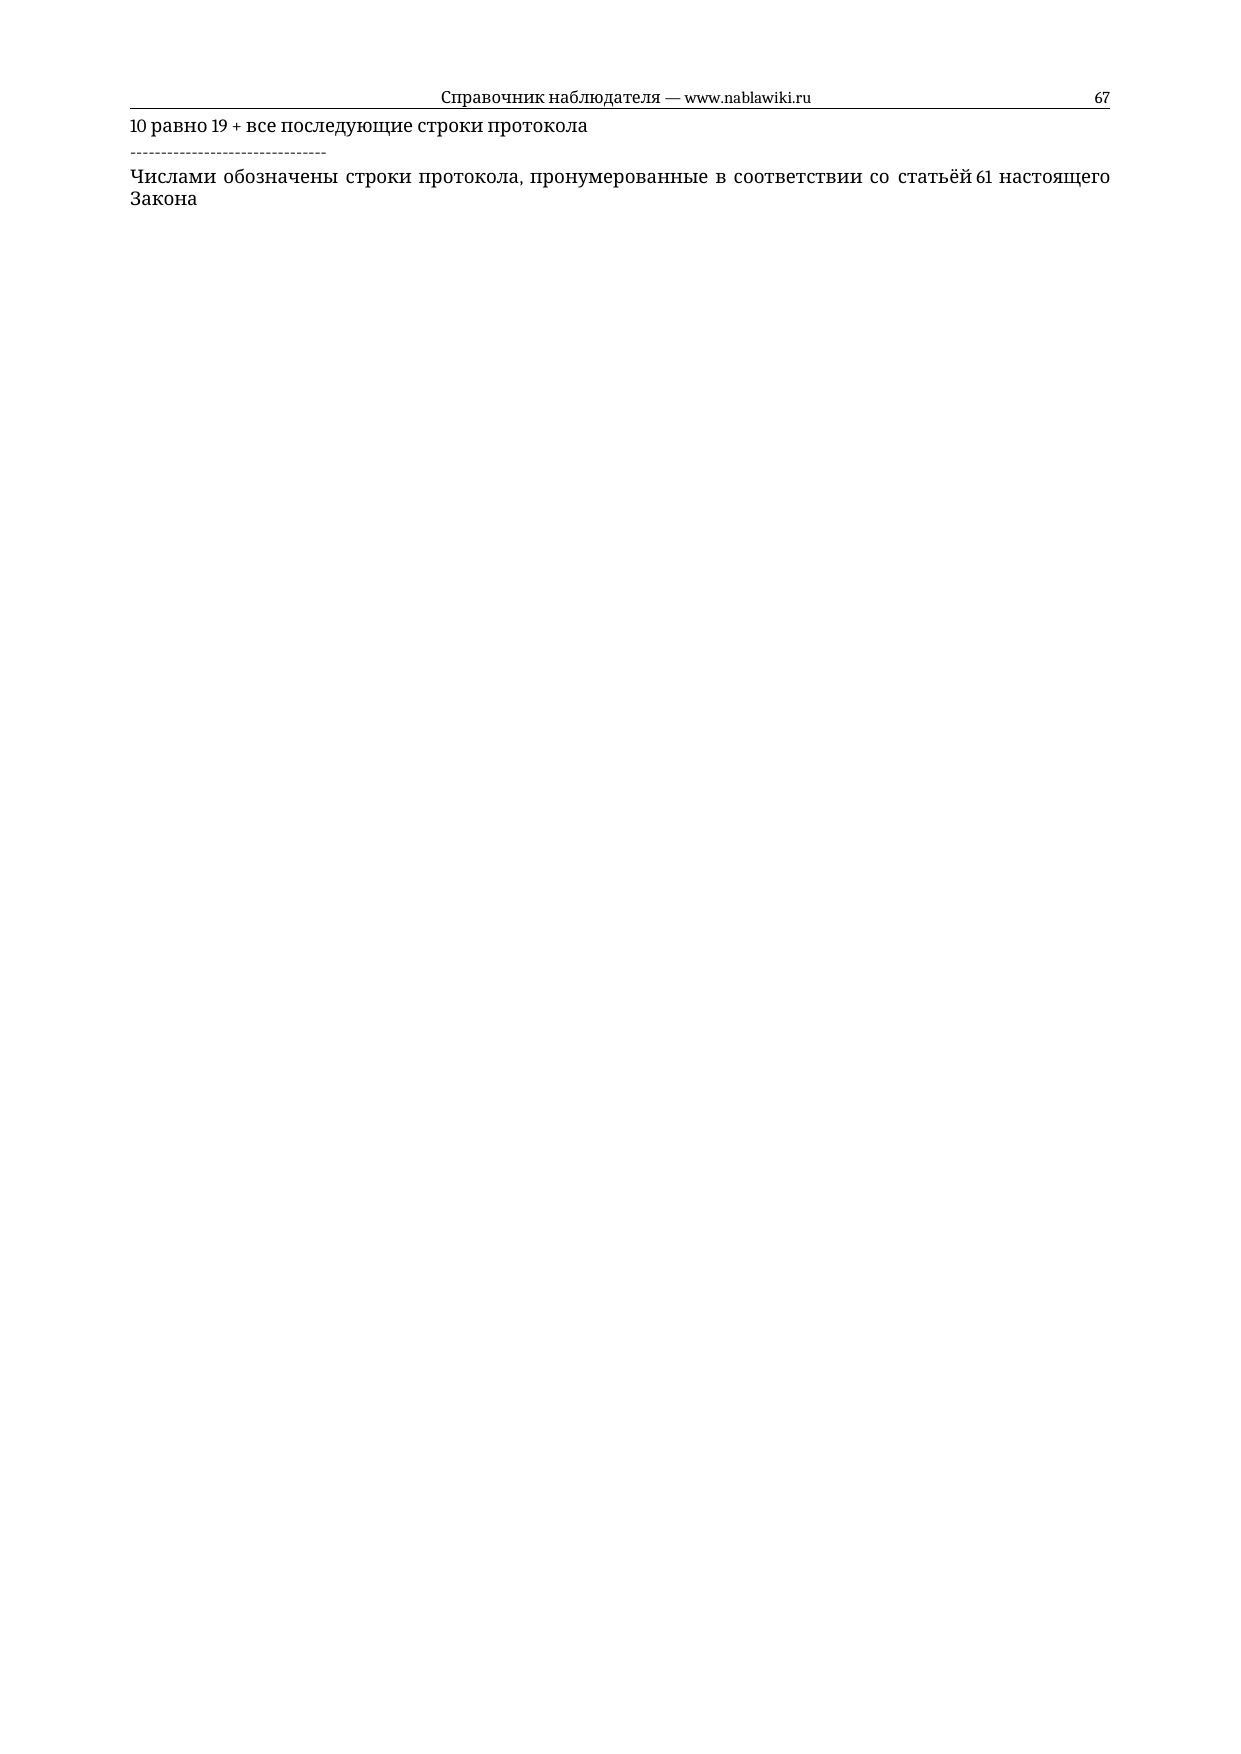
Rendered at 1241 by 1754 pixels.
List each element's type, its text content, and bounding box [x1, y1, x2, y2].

text -------------------------------- [130, 141, 1110, 163]
text 10 равно 19 + все последующие строки протокола [130, 116, 1110, 137]
text Числами обозначены строки протокола, пронумерованные в соответствии со статьёй 61 настоящего Закона [130, 167, 1110, 210]
